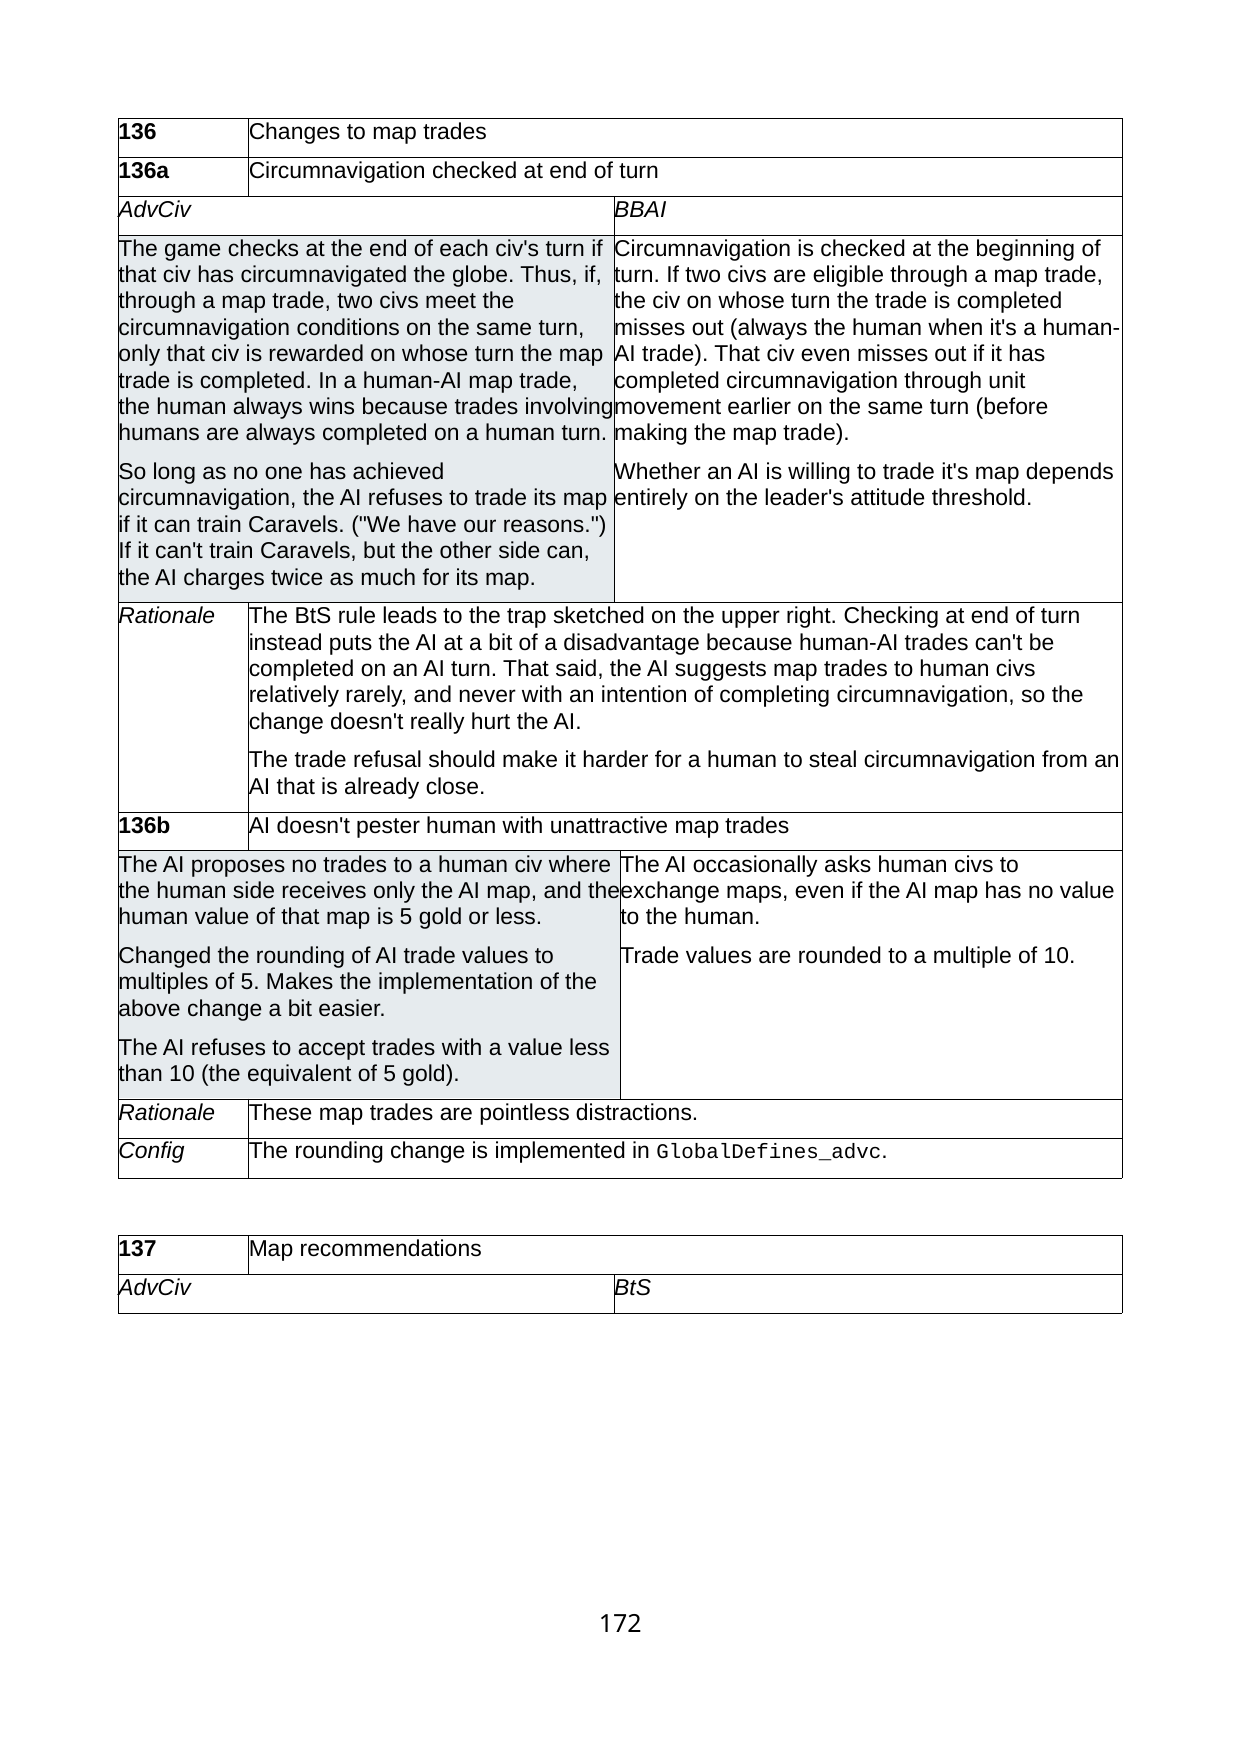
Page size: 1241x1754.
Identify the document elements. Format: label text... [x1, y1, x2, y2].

table_cell AI doesn't pester human with unattractive map trades [249, 813, 1122, 850]
table_cell 136a [119, 158, 248, 196]
table_cell Rationale [119, 603, 248, 812]
table_cell Circumnavigation is checked at the beginning of turn. If two civs are eligible through a map trade, the civ on whose turn the trade is completed misses out (always the human when it's a human-AI trade). That civ even misses out if it has completed circumnavigation through unit movement earlier on the same turn (before making the map trade). Whether an AI is willing to trade it's map depends entirely on the leader's attitude threshold. [615, 236, 1122, 602]
table_cell The rounding change is implemented in GlobalDefines_advc. [249, 1139, 1122, 1178]
table_header Changes to map trades [249, 119, 1122, 157]
table_cell BBAI [615, 197, 1122, 235]
table_cell The game checks at the end of each civ's turn if that civ has circumnavigated the globe. Thus, if, through a map trade, two civs meet the circumnavigation conditions on the same turn, only that civ is rewarded on whose turn the map trade is completed. In a human-AI map trade, the human always wins because trades involving humans are always completed on a human turn. So long as no one has achieved circumnavigation, the AI refuses to trade its map if it can train Caravels. ("We have our reasons.") If it can't train Caravels, but the other side can, the AI charges twice as much for its map. [119, 236, 614, 602]
table_cell Rationale [119, 1100, 248, 1137]
table_cell These map trades are pointless distractions. [249, 1100, 1122, 1137]
table_cell Circumnavigation checked at end of turn [249, 158, 1122, 196]
table_cell AdvCiv [119, 1275, 614, 1313]
table_cell The AI proposes no trades to a human civ where the human side receives only the AI map, and the human value of that map is 5 gold or less. Changed the rounding of AI trade values to multiples of 5. Makes the implementation of the above change a bit easier. The AI refuses to accept trades with a value less than 10 (the equivalent of 5 gold). [119, 851, 620, 1098]
table_cell The BtS rule leads to the trap sketched on the upper right. Checking at end of turn instead puts the AI at a bit of a disadvantage because human-AI trades can't be completed on an AI turn. That said, the AI suggests map trades to human civs relatively rarely, and never with an intention of completing circumnavigation, so the change doesn't really hurt the AI. The trade refusal should make it harder for a human to steal circumnavigation from an AI that is already close. [249, 603, 1122, 812]
table_cell Config [119, 1139, 248, 1178]
table_header 137 [119, 1236, 248, 1274]
table_header 136 [119, 119, 248, 157]
table_cell The AI occasionally asks human civs to exchange maps, even if the AI map has no value to the human. Trade values are rounded to a multiple of 10. [621, 851, 1122, 1098]
table_header Map recommendations [249, 1236, 1122, 1274]
table_cell BtS [615, 1275, 1122, 1313]
table_cell 136b [119, 813, 248, 850]
table_cell AdvCiv [119, 197, 614, 235]
